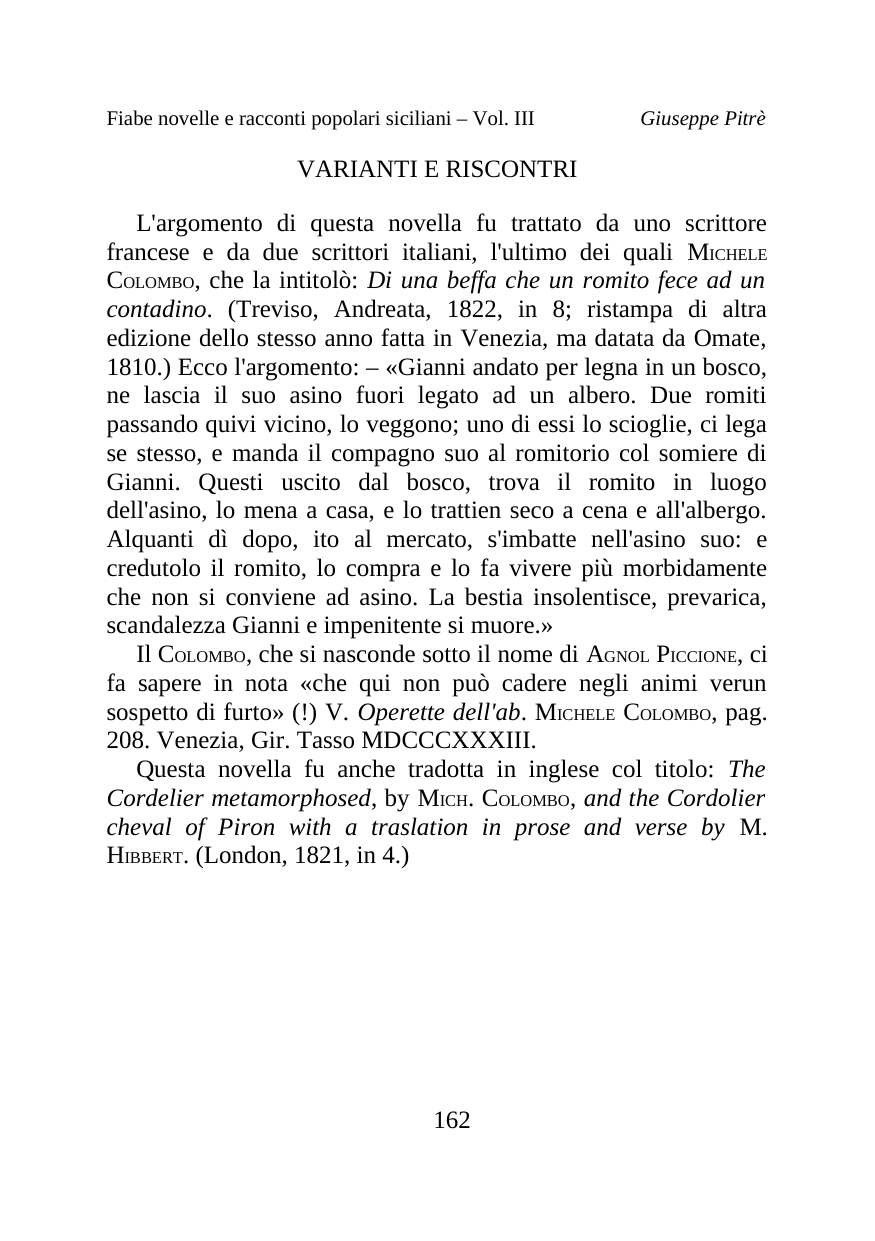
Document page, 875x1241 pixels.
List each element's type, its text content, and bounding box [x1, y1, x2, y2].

subtitle VARIANTI E RISCONTRI [106, 154, 768, 183]
text Questa novella fu anche tradotta in inglese col titolo: The Cordelier metamorphosed, by Mich. Colombo, and the Cordolier cheval of Piron with a traslation in prose and verse by M. Hibbert. (London, 1821, in 4.) [106, 754, 768, 869]
text Il Colombo, che si nasconde sotto il nome di Agnol Piccione, ci fa sapere in nota «che qui non può cadere negli animi verun sospetto di furto» (!) V. Operette dell'ab. Michele Colombo, pag. 208. Venezia, Gir. Tasso MDCCCXXXIII. [106, 639, 768, 754]
text L'argomento di questa novella fu trattato da uno scrittore francese e da due scrittori italiani, l'ultimo dei quali Michele Colombo, che la intitolò: Di una beffa che un romito fece ad un contadino. (Treviso, Andreata, 1822, in 8; ristampa di altra edizione dello stesso anno fatta in Venezia, ma datata da Omate, 1810.) Ecco l'argomento: – «Gianni andato per legna in un bosco, ne lascia il suo asino fuori legato ad un albero. Due romiti passando quivi vicino, lo veggono; uno di essi lo scioglie, ci lega se stesso, e manda il compagno suo al romitorio col somiere di Gianni. Questi uscito dal bosco, trova il romito in luogo dell'asino, lo mena a casa, e lo trattien seco a cena e all'albergo. Alquanti dì dopo, ito al mercato, s'imbatte nell'asino suo: e credutolo il romito, lo compra e lo fa vivere più morbidamente che non si conviene ad asino. La bestia insolentisce, prevarica, scandalezza Gianni e impenitente si muore.» [106, 208, 768, 639]
